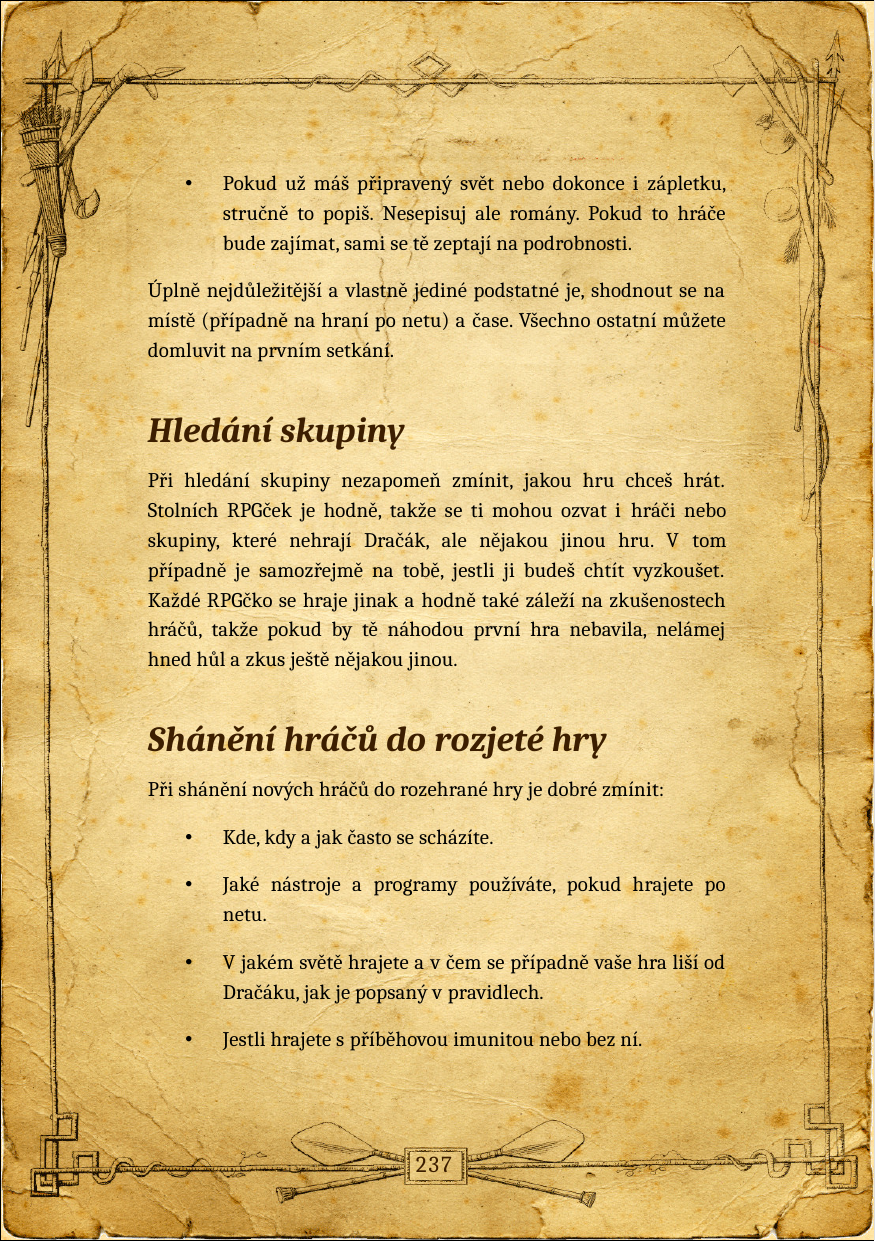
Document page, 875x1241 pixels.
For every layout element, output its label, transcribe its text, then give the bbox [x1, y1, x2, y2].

list V⁠ jakém světě hrajete a⁠ v⁠ čem se případně vaše hra liší od Dračáku, jak je popsaný v⁠ pravidlech. [185, 950, 726, 1004]
list Jaké nástroje a⁠ programy používáte, pokud hrajete po netu. [185, 873, 726, 927]
subtitle Shánění hráčů do rozjeté hry [148, 719, 726, 760]
picture [1, 1, 874, 1240]
text Při hledání skupiny nezapomeň zmínit, jakou hru chceš hrát. Stolních RPGček je hodně, takže se ti mohou ozvat i⁠ hráči nebo skupiny, které nehrají Dračák, ale nějakou jinou hru. V⁠ tom případně je samozřejmě na tobě, jestli ji budeš chtít vyzkoušet. Každé RPGčko se hraje jinak a⁠ hodně také záleží na zkušenostech hráčů, takže pokud by tě náhodou první hra nebavila, nelámej hned hůl a⁠ zkus ještě nějakou jinou. [148, 469, 726, 672]
text Při shánění nových hráčů do rozehrané hry je dobré zmínit: [148, 778, 726, 802]
list Kde, kdy a⁠ jak často se scházíte. [185, 825, 726, 849]
list Pokud už máš připravený svět nebo dokonce i⁠ zápletku, stručně to popiš. Nesepisuj ale romány. Pokud to hráče bude zajímat, sami se tě zeptají na podrobnosti. [185, 172, 726, 256]
subtitle Hledání skupiny [148, 410, 726, 451]
text Úplně nejdůležitější a⁠ vlastně jediné podstatné je, shodnout se na místě (případně na hraní po netu) a⁠ čase. Všechno ostatní můžete domluvit na prvním setkání. [148, 279, 726, 363]
list Jestli hrajete s⁠ příběhovou imunitou nebo bez ní. [185, 1028, 726, 1052]
